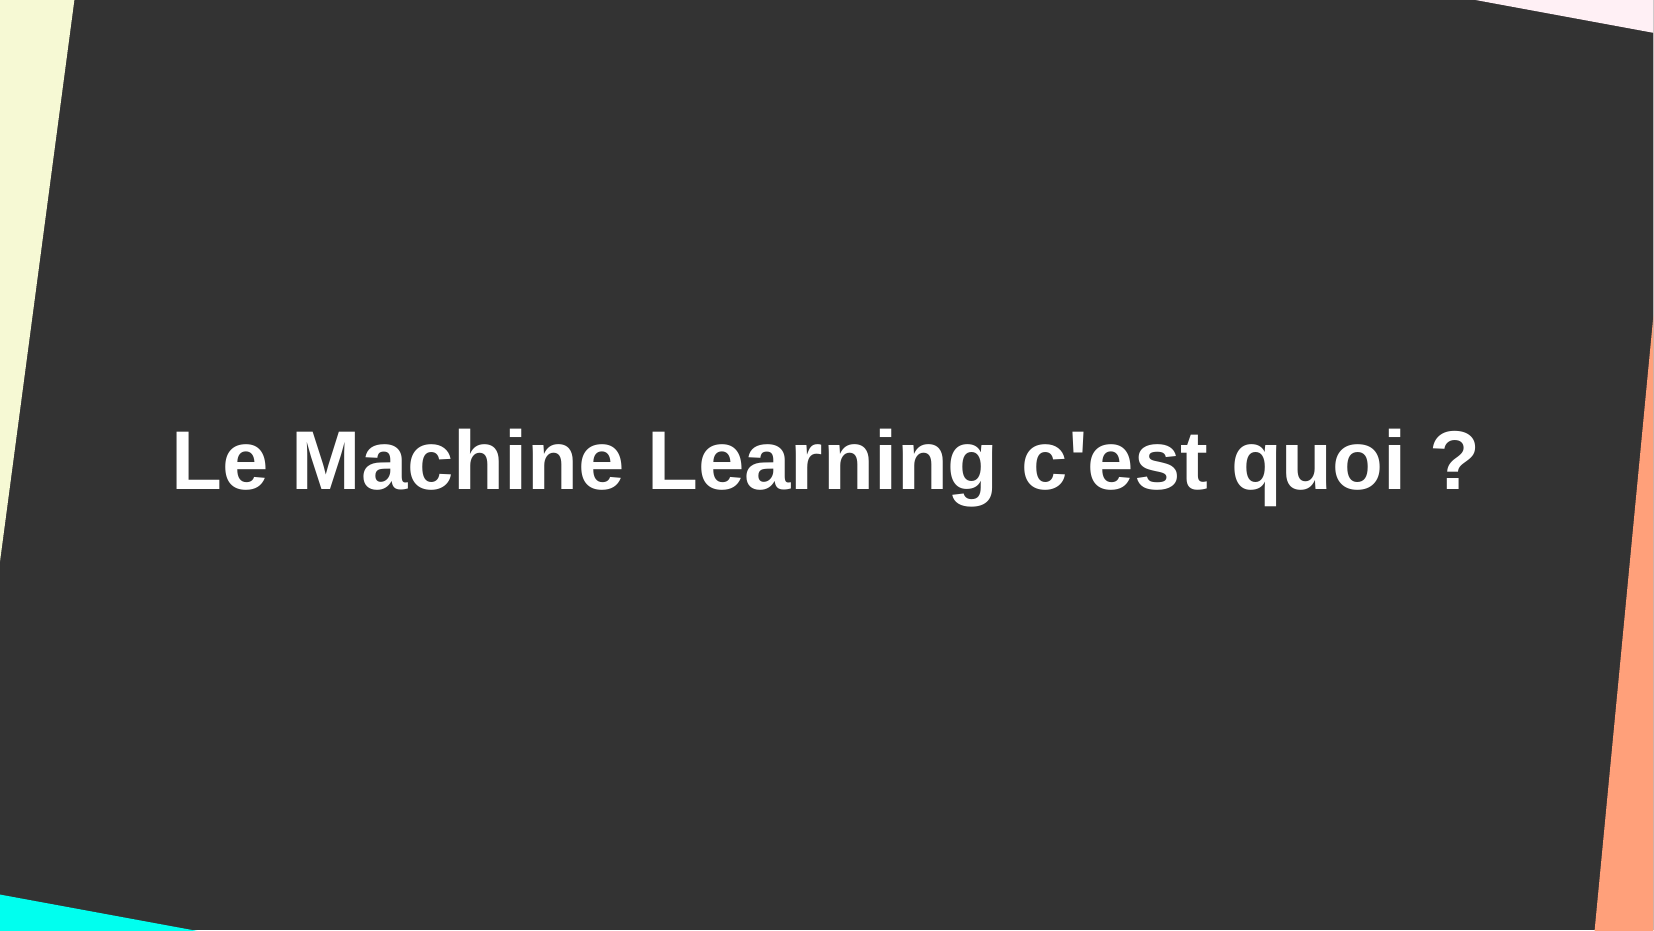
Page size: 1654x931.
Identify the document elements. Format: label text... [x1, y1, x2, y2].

text_box [0, 894, 198, 931]
text_box Le Machine Learning c'est quoi ? [82, 101, 1571, 822]
text_box [1475, 0, 1654, 33]
text_box [1594, 309, 1654, 931]
text_box [0, 0, 75, 562]
